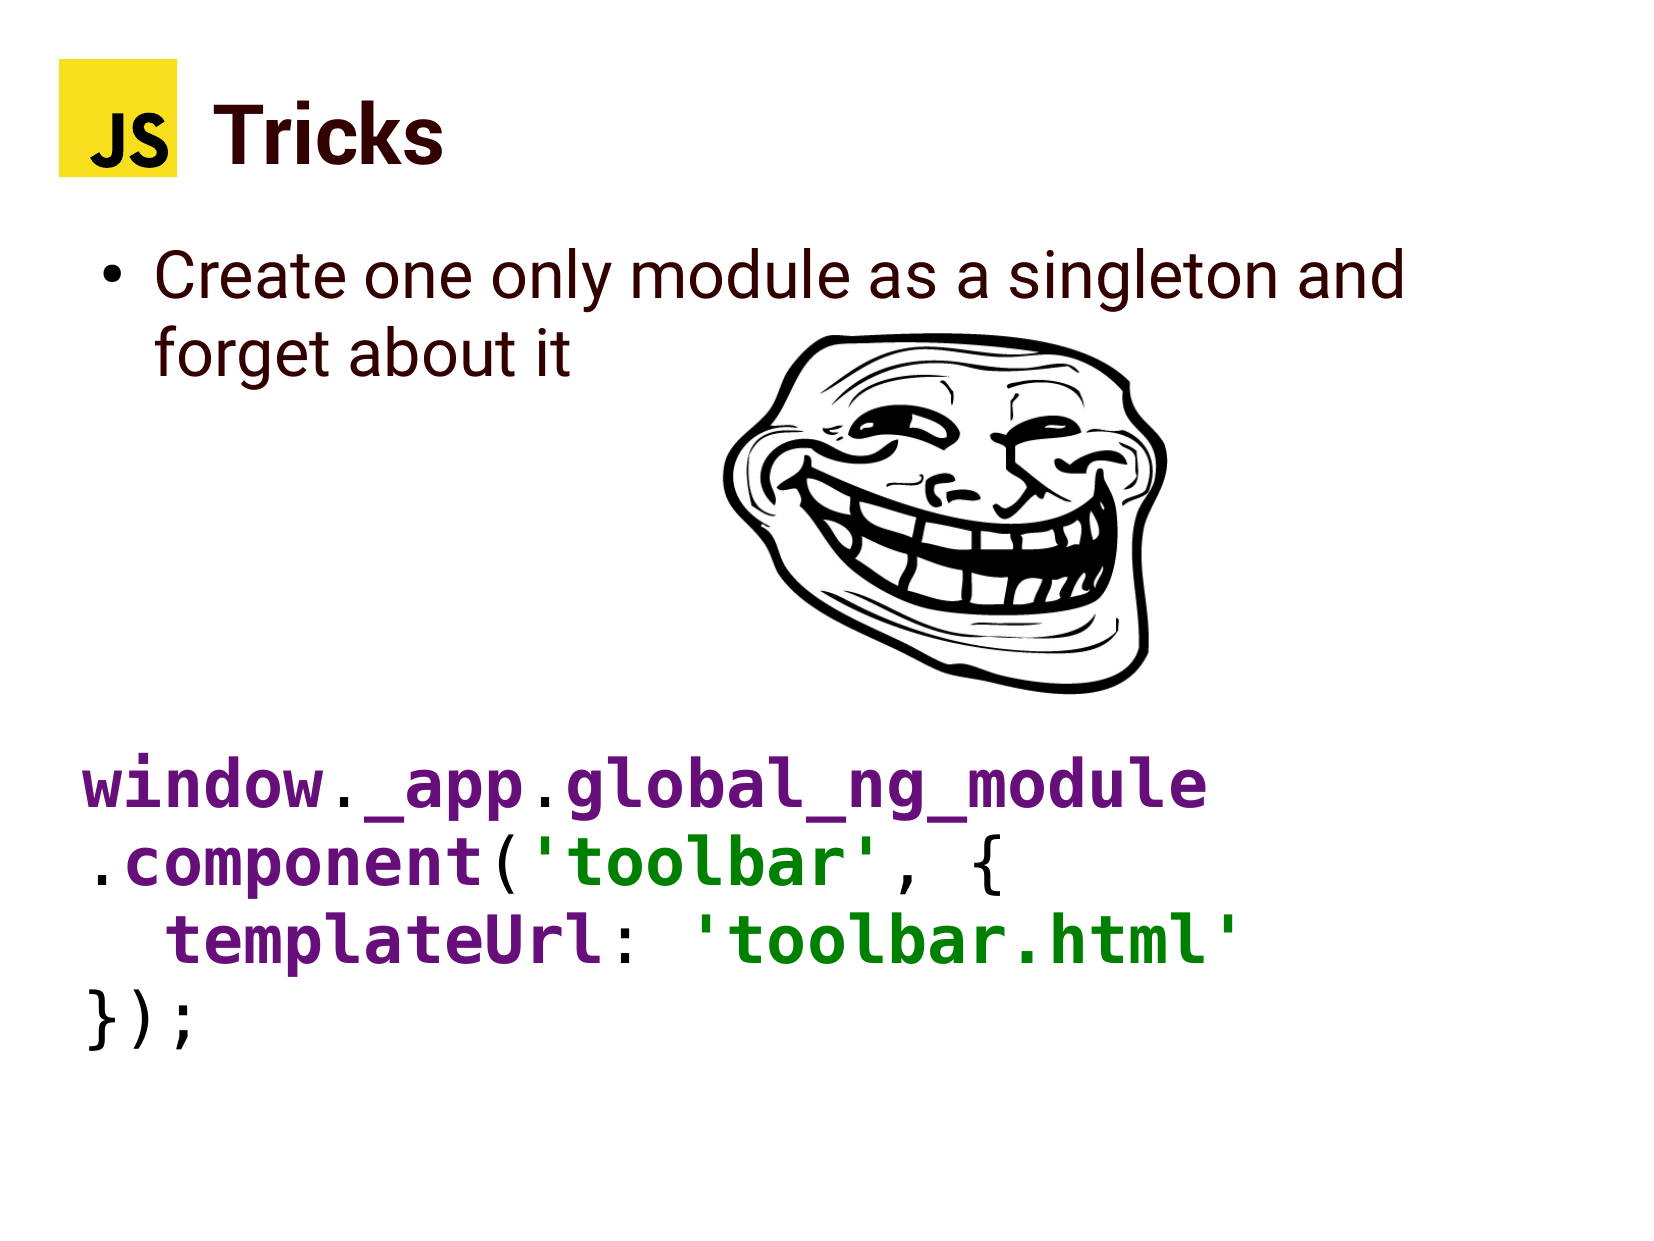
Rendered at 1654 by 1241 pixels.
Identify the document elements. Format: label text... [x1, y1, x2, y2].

title Tricks [194, 72, 1559, 201]
list Create one only module as a singleton and forget about it window._app.global_ng_module .component('toolbar', { templateUrl: 'toolbar.html' }); [82, 236, 1571, 1092]
picture [624, 330, 1276, 697]
